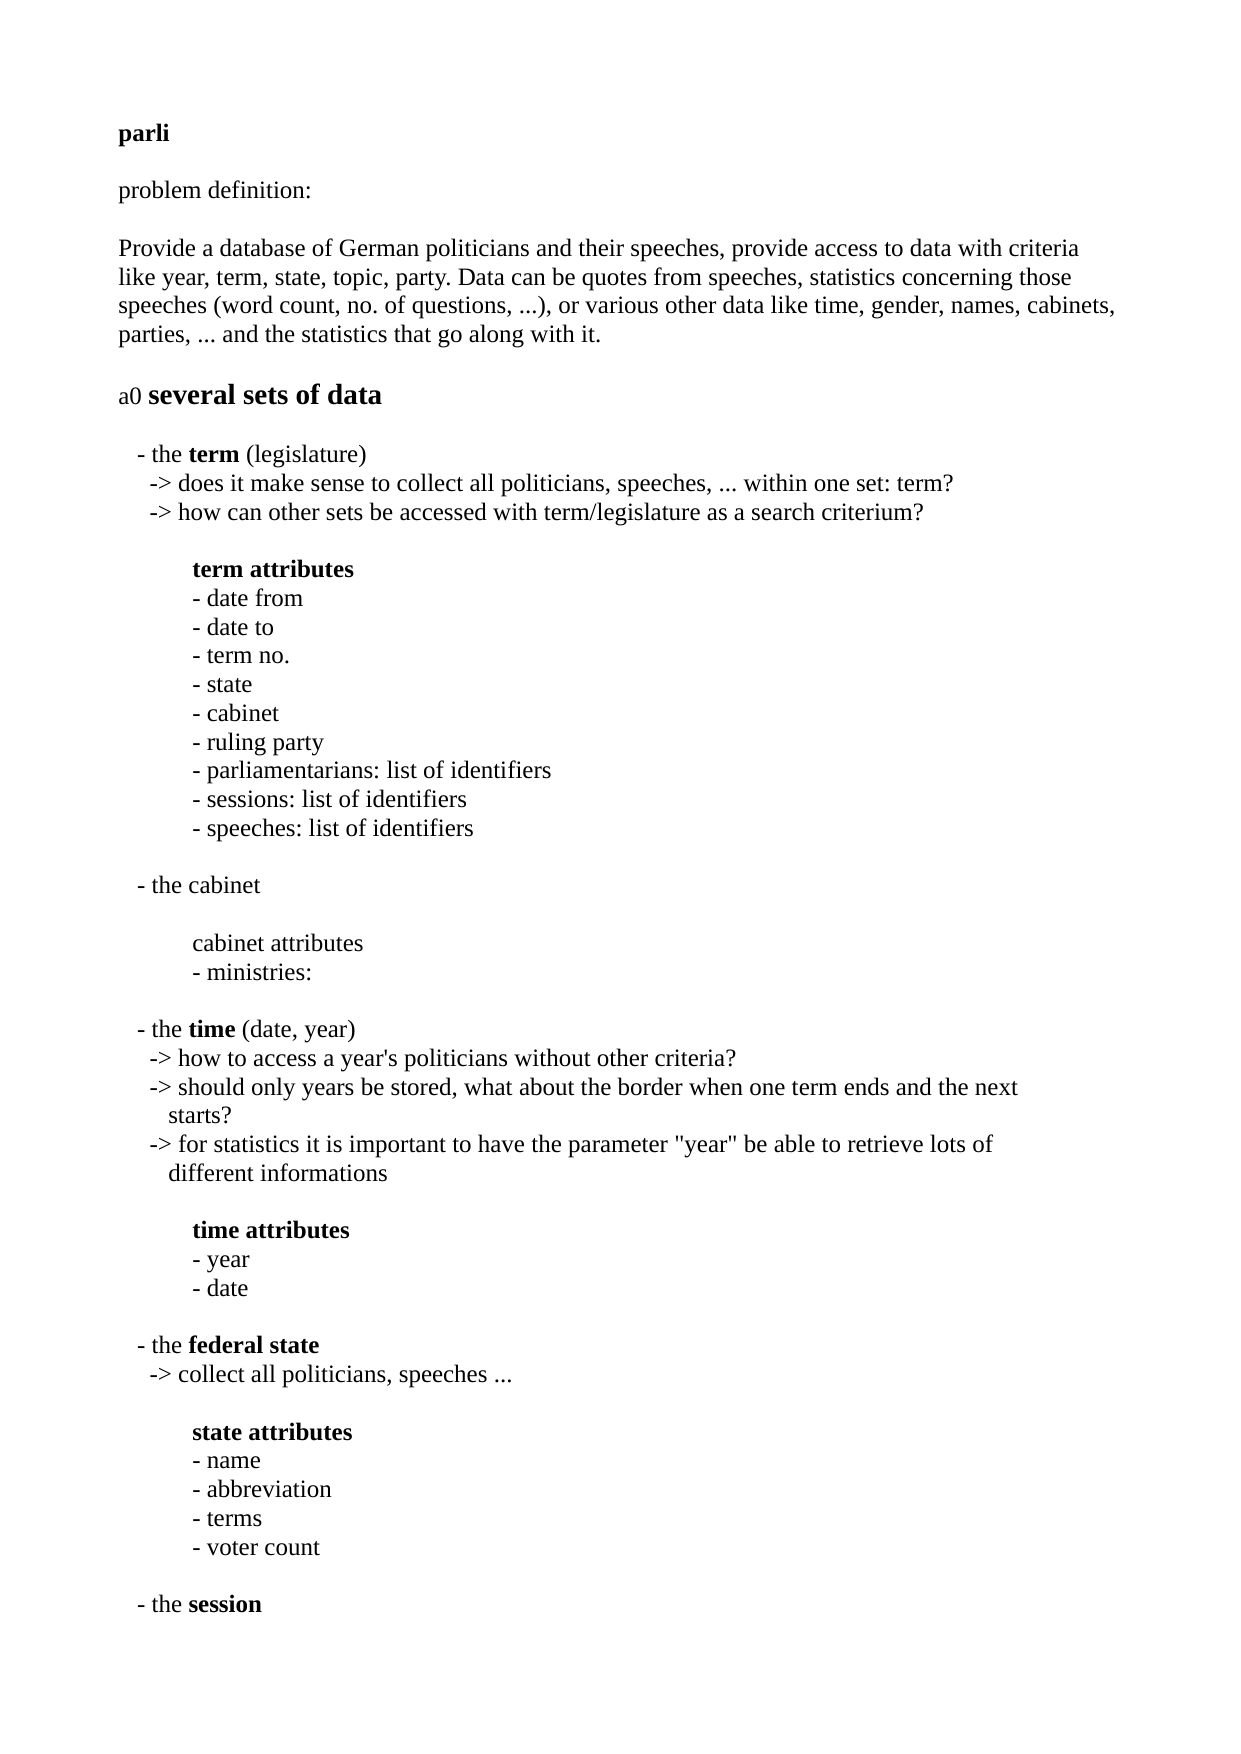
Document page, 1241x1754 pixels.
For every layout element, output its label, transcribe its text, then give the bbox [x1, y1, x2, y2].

text parli [118, 118, 1122, 147]
text - the federal state [118, 1330, 1122, 1359]
text - speeches: list of identifiers [118, 813, 1122, 842]
text starts? [118, 1100, 1122, 1129]
text -> for statistics it is important to have the parameter "year" be able to retrieve lots of [118, 1129, 1122, 1158]
text -> should only years be stored, what about the border when one term ends and the next [118, 1072, 1122, 1100]
text -> does it make sense to collect all politicians, speeches, ... within one set: term? [118, 468, 1122, 497]
text - ministries: [118, 957, 1122, 985]
text - abbreviation [118, 1474, 1122, 1503]
text term attributes [118, 554, 1122, 583]
text - terms [118, 1503, 1122, 1532]
text Provide a database of German politicians and their speeches, provide access to data with criteria like year, term, state, topic, party. Data can be quotes from speeches, statistics concerning those speeches (word count, no. of questions, ...), or various other data like time, gender, names, cabinets, parties, ... and the statistics that go along with it. [118, 233, 1122, 348]
text - year [118, 1244, 1122, 1273]
text cabinet attributes [118, 928, 1122, 957]
text - date [118, 1273, 1122, 1302]
text - voter count [118, 1532, 1122, 1560]
text - cabinet [118, 698, 1122, 727]
text a0 several sets of data [118, 377, 1122, 410]
text - the session [118, 1589, 1122, 1618]
text - the term (legislature) [118, 439, 1122, 468]
text - the time (date, year) [118, 1014, 1122, 1043]
text - term no. [118, 640, 1122, 669]
text - sessions: list of identifiers [118, 784, 1122, 813]
text - ruling party [118, 727, 1122, 755]
text -> how to access a year's politicians without other criteria? [118, 1043, 1122, 1072]
text state attributes [118, 1417, 1122, 1445]
text - date from [118, 583, 1122, 612]
text problem definition: [118, 176, 1122, 204]
text - date to [118, 612, 1122, 640]
text - state [118, 669, 1122, 698]
text - parliamentarians: list of identifiers [118, 755, 1122, 784]
text - name [118, 1445, 1122, 1474]
text different informations [118, 1158, 1122, 1187]
text time attributes [118, 1215, 1122, 1244]
text -> how can other sets be accessed with term/legislature as a search criterium? [118, 497, 1122, 525]
text -> collect all politicians, speeches ... [118, 1359, 1122, 1388]
text - the cabinet [118, 870, 1122, 899]
